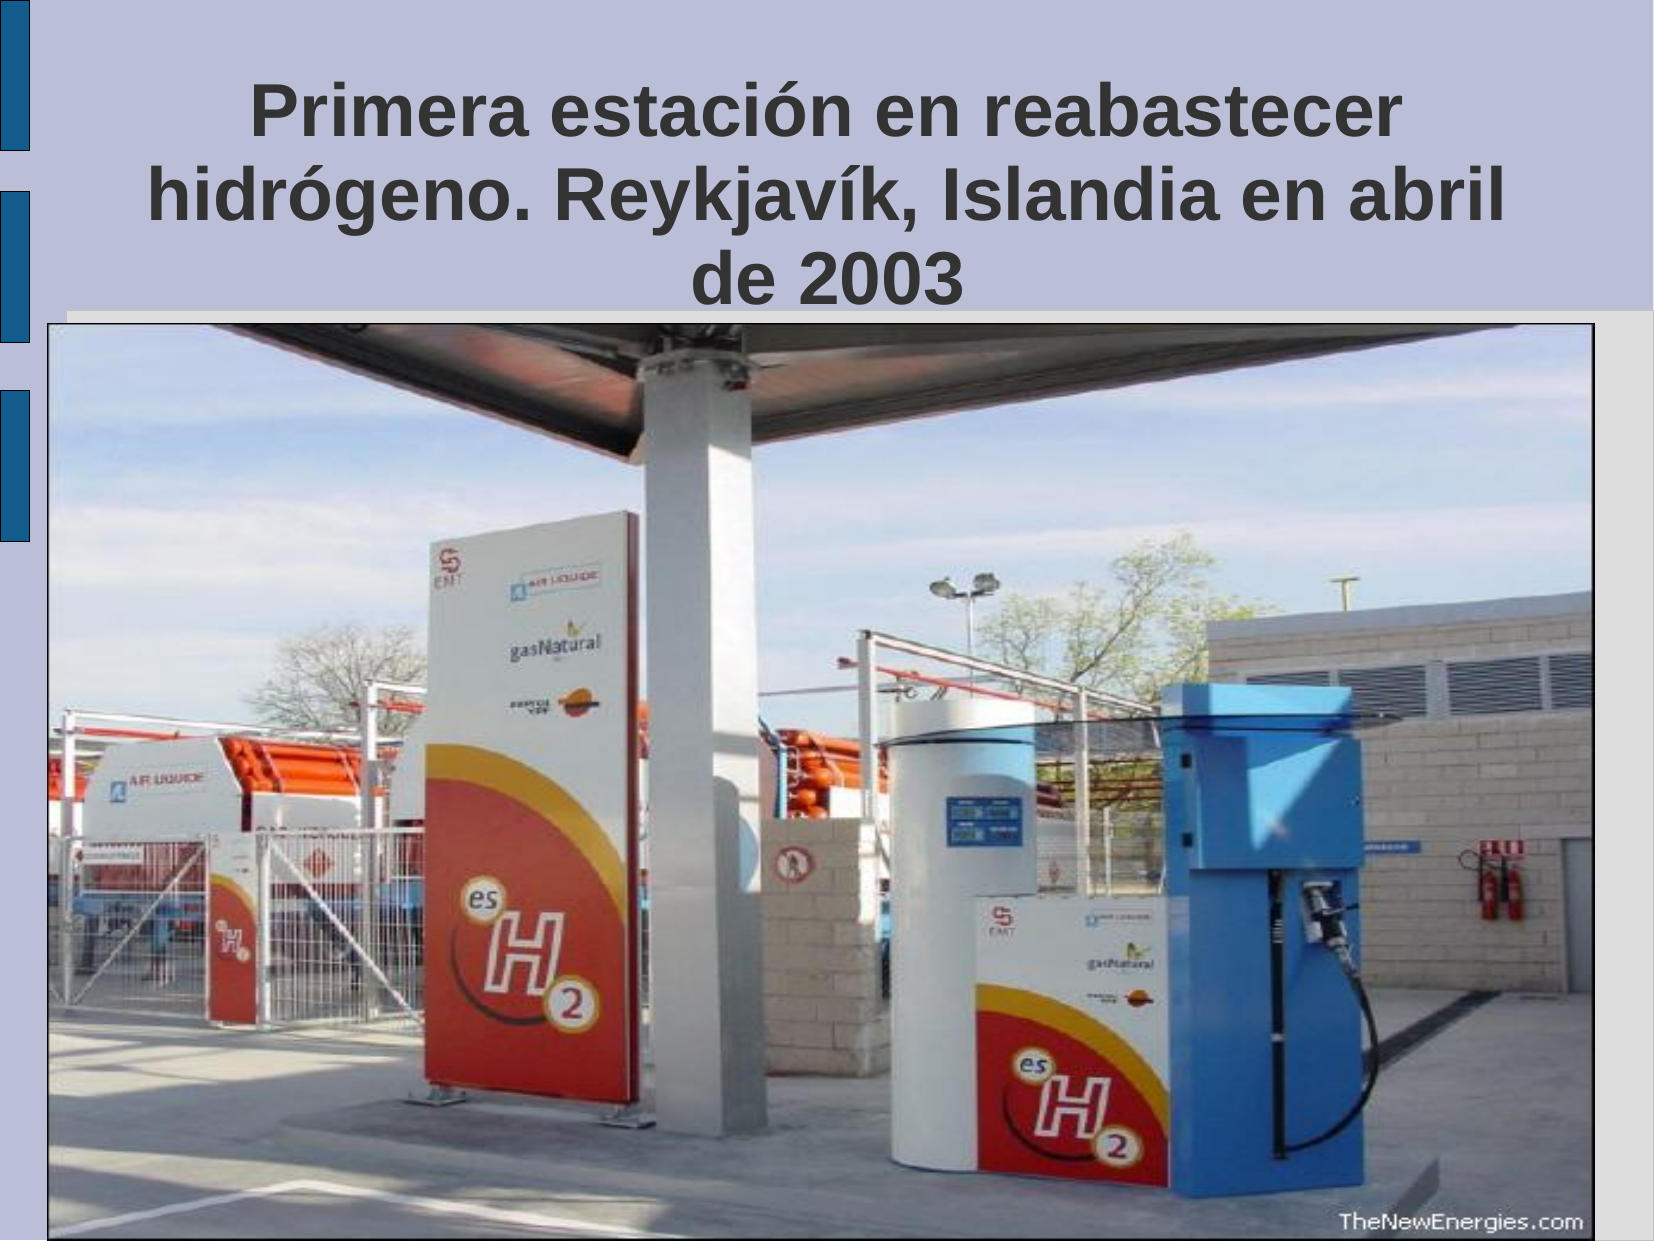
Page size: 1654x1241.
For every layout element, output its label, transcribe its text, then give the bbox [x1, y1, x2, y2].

title Primera estación en reabastecer hidrógeno. Reykjavík, Islandia en abril de 2003 [121, 49, 1534, 340]
picture [47, 323, 1595, 1241]
